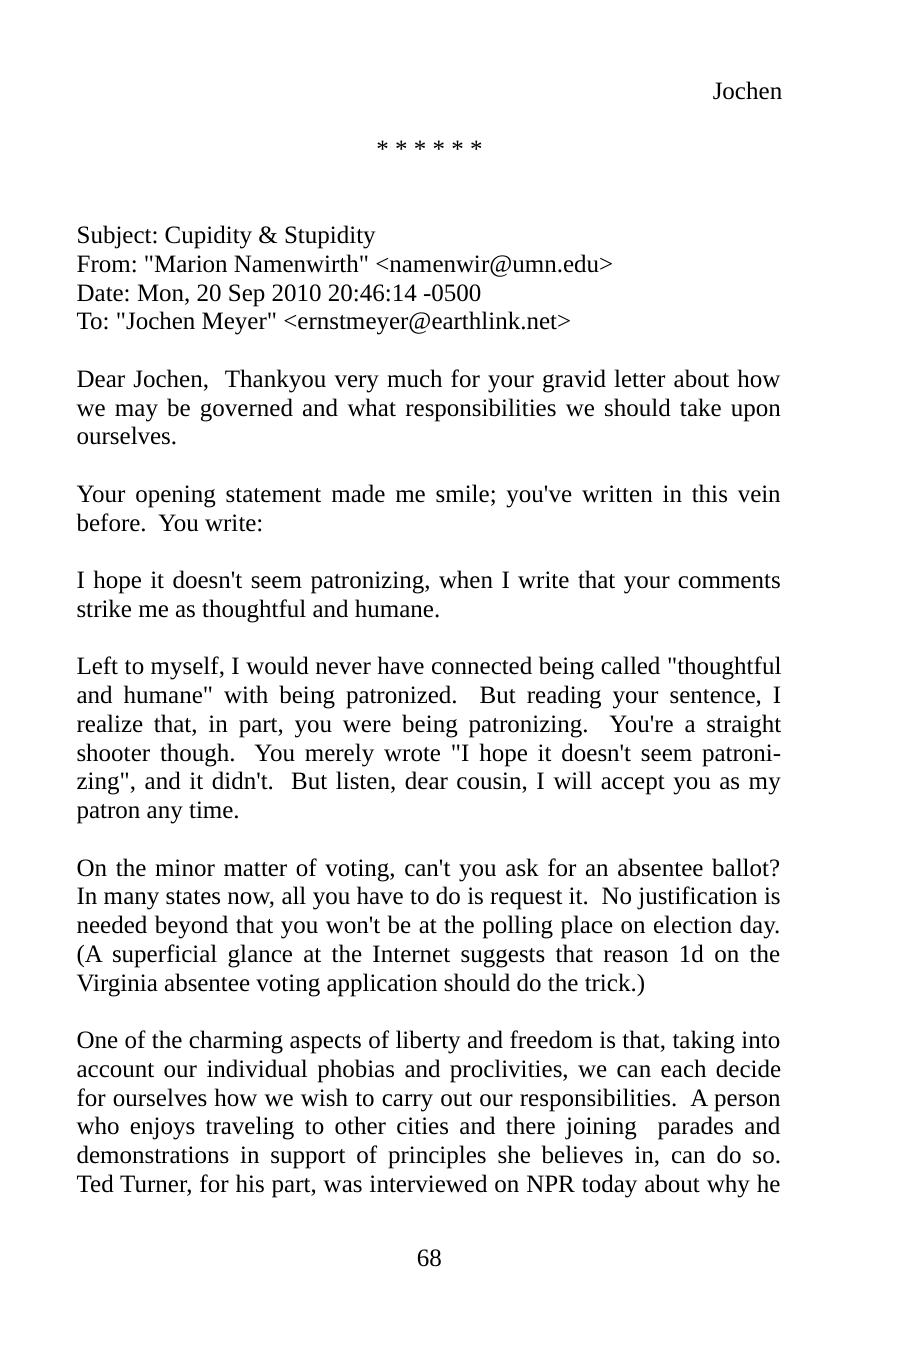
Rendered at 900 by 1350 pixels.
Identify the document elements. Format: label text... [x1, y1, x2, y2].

text Left to myself, I would never have connected being called "thoughtful and humane" with being patronized. But reading your sentence, I realize that, in part, you were being patronizing. You're a straight shooter though. You merely wrote "I hope it doesn't seem patroni-zing", and it didn't. But listen, dear cousin, I will accept you as my patron any time. [76, 651, 782, 824]
text From: "Marion Namenwirth" <namenwir@umn.edu> [76, 249, 782, 278]
text Your opening statement made me smile; you've written in this vein before. You write: [76, 479, 782, 536]
text * * * * * * [76, 134, 782, 163]
text On the minor matter of voting, can't you ask for an absentee ballot? In many states now, all you have to do is request it. No justification is needed beyond that you won't be at the polling place on election day. (A superficial glance at the Internet suggests that reason 1d on the Virginia absentee voting application should do the trick.) [76, 853, 782, 996]
text Subject: Cupidity & Stupidity [76, 220, 782, 249]
text Date: Mon, 20 Sep 2010 20:46:14 -0500 [76, 278, 782, 306]
text One of the charming aspects of liberty and freedom is that, taking into account our individual phobias and proclivities, we can each decide for ourselves how we wish to carry out our responsibilities. A person who enjoys traveling to other cities and there joining parades and demonstrations in support of principles she believes in, can do so. Ted Turner, for his part, was interviewed on NPR today about why he [76, 1025, 782, 1198]
text I hope it doesn't seem patronizing, when I write that your comments strike me as thoughtful and humane. [76, 565, 782, 623]
text Jochen [76, 76, 782, 105]
text To: "Jochen Meyer" <ernstmeyer@earthlink.net> [76, 306, 782, 335]
text Dear Jochen, Thankyou very much for your gravid letter about how we may be governed and what responsibilities we should take upon ourselves. [76, 364, 782, 450]
